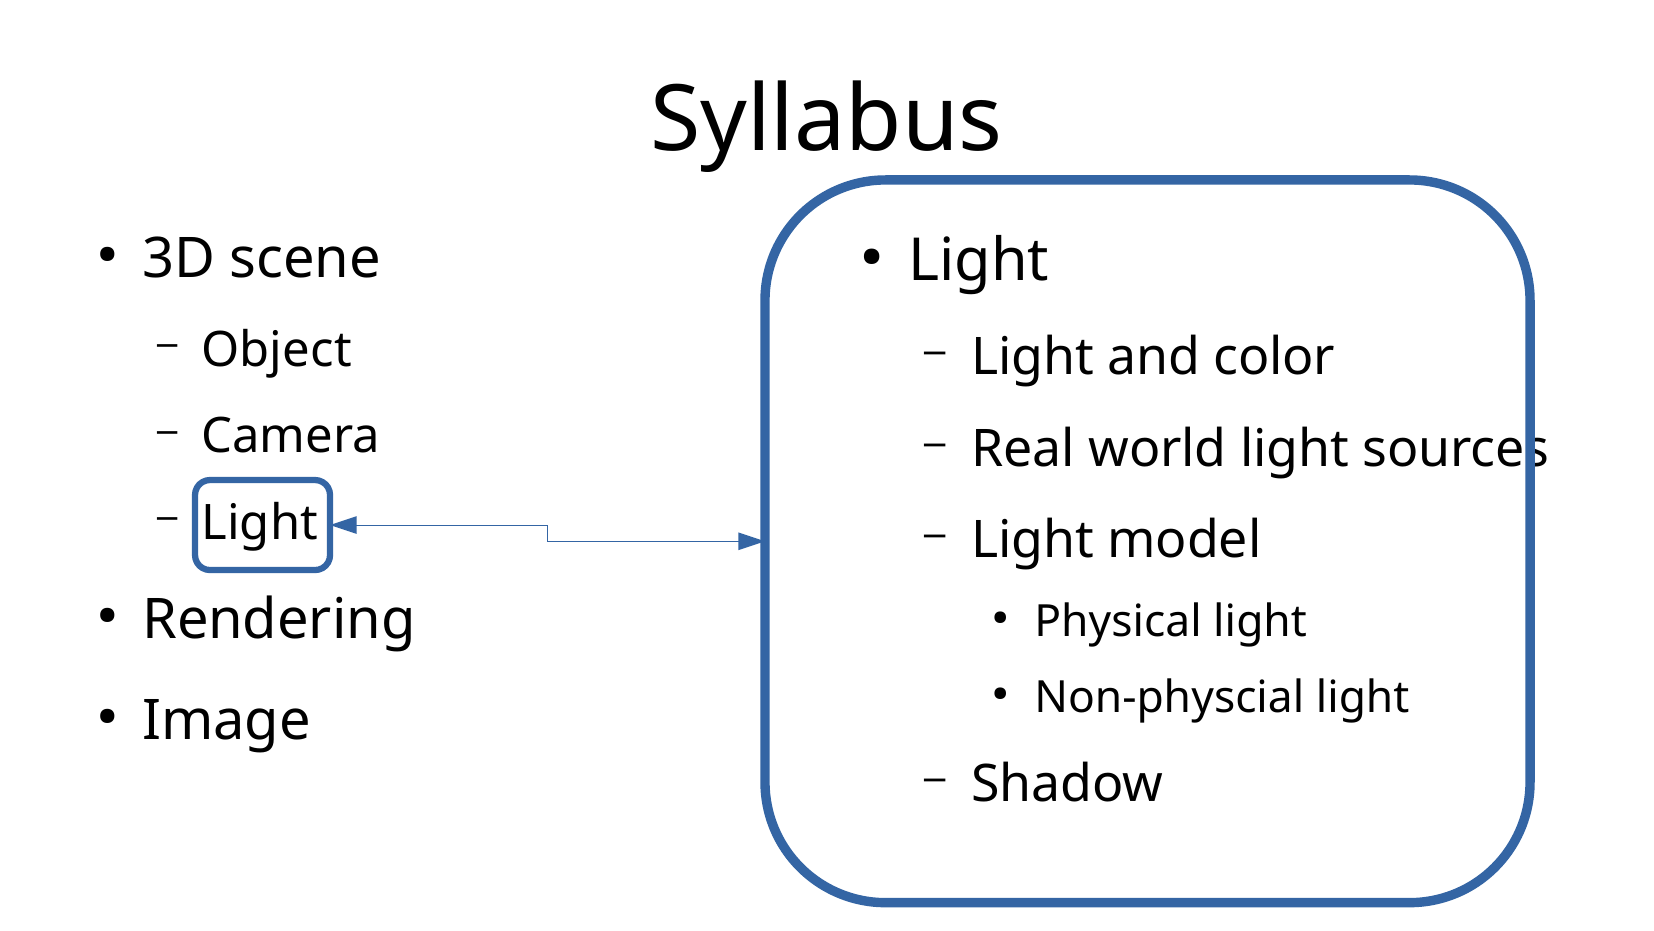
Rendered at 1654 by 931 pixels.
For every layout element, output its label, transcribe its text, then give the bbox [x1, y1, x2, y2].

list 3D scene Object Camera Light Rendering Image [82, 217, 797, 758]
list Light Light and color Real world light sources Light model Physical light Non-physcial light Shadow [1493, 217, 1572, 871]
title Syllabus [82, 37, 1571, 193]
text_box [195, 480, 331, 571]
text_box [765, 179, 1531, 903]
